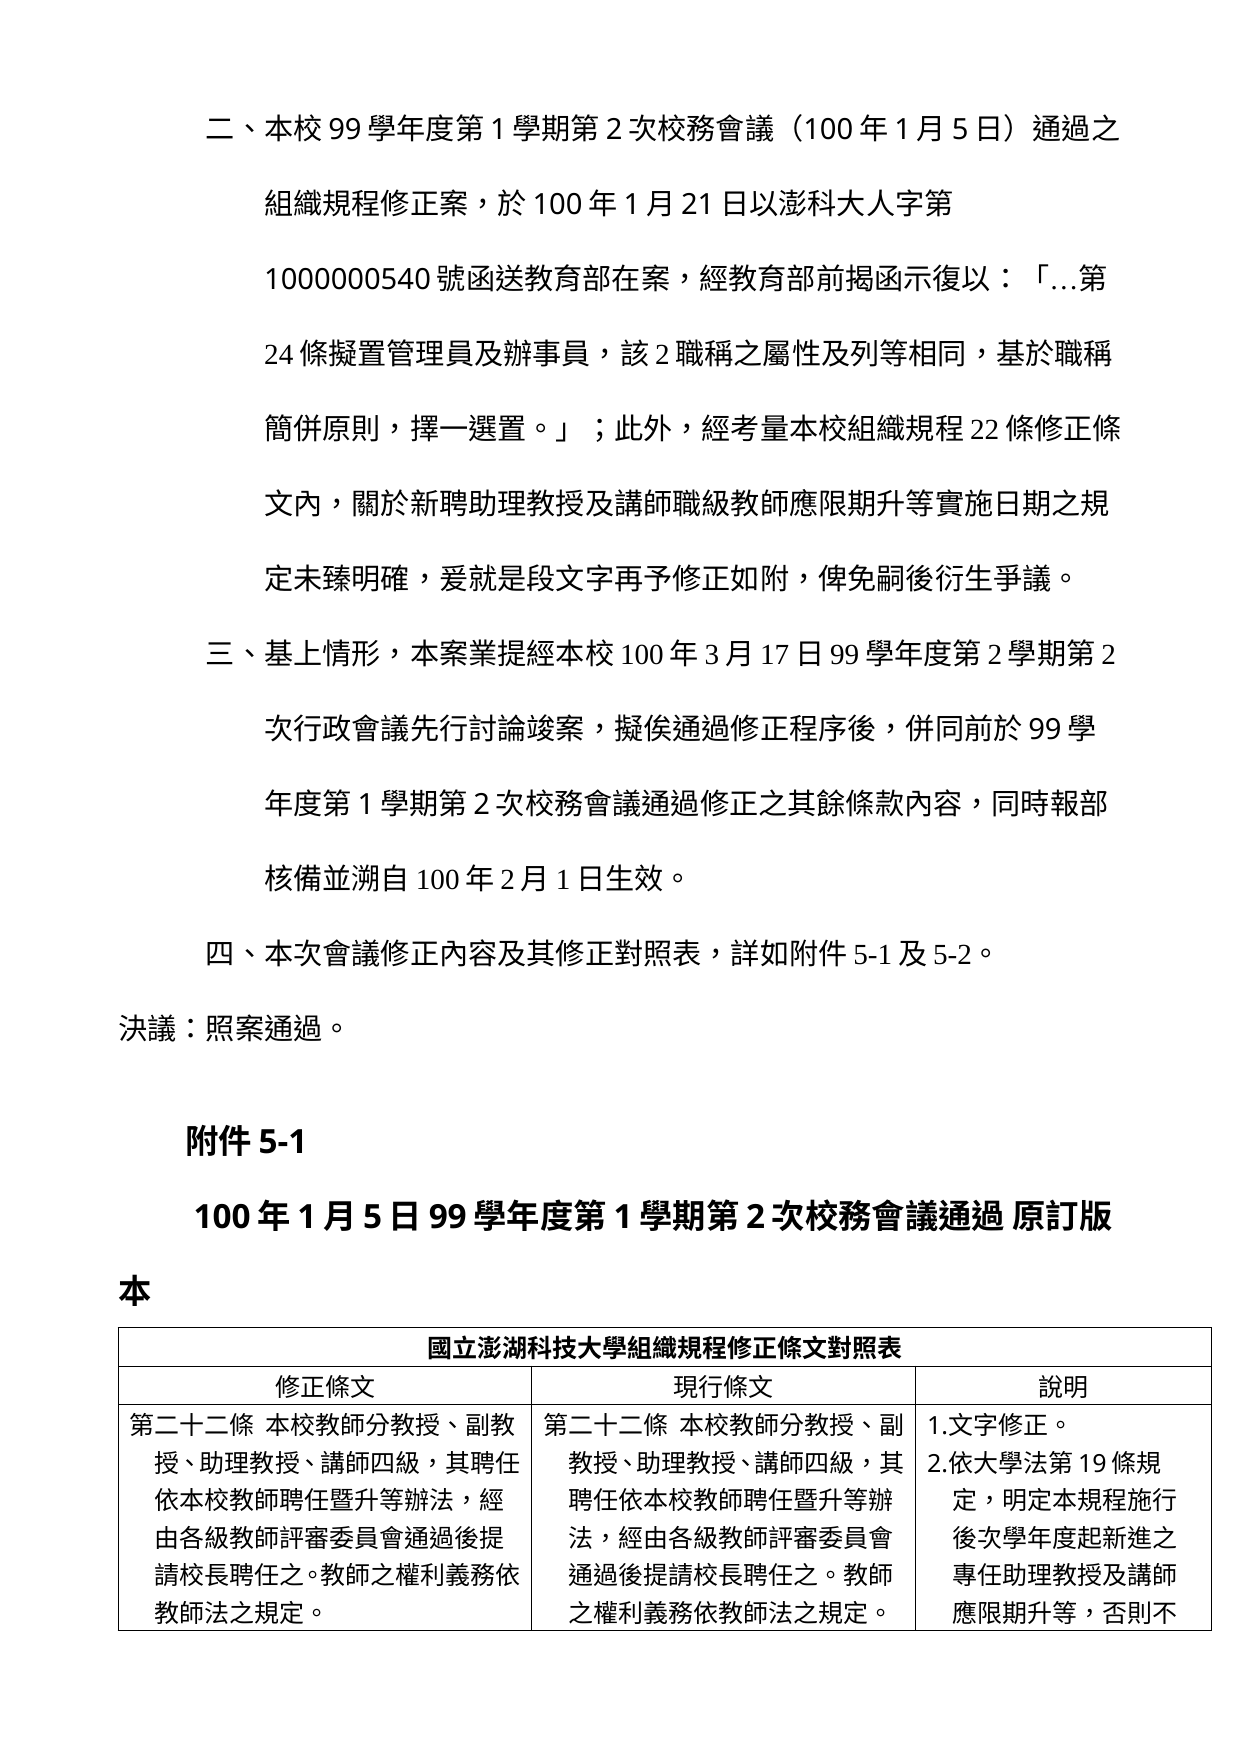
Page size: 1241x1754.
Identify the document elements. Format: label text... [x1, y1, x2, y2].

text 四、本次會議修正內容及其修正對照表，詳如附件5-1及5-2。 [206, 914, 1122, 989]
table_cell 1.文字修正。 2.依大學法第19條規定，明定本規程施行後次學年度起新進之專任助理教授及講師應限期升等，否則不 [916, 1405, 1211, 1630]
table_cell 現行條文 [532, 1367, 915, 1404]
table_cell 修正條文 [119, 1367, 531, 1404]
table_cell 第二十二條 本校教師分教授、副教授、助理教授、講師四級，其聘任依本校教師聘任暨升等辦法，經由各級教師評審委員會通過後提請校長聘任之。教師之權利義務依教師法之規定。 [532, 1405, 915, 1630]
table_cell 第二十二條 本校教師分教授、副教授、助理教授、講師四級，其聘任依本校教師聘任暨升等辦法，經由各級教師評審委員會通過後提請校長聘任之。教師之權利義務依教師法之規定。 [119, 1405, 531, 1630]
table_cell 說明 [916, 1367, 1211, 1404]
text 附件5-1 [118, 1102, 1122, 1177]
text 100年1月5日99學年度第1學期第2次校務會議通過 原訂版本 [118, 1177, 1122, 1327]
text 決議：照案通過。 [118, 989, 1122, 1064]
table_header 國立澎湖科技大學組織規程修正條文對照表 [119, 1328, 1211, 1366]
text 三、基上情形，本案業提經本校100年3月17日99學年度第2學期第2次行政會議先行討論竣案，擬俟通過修正程序後，併同前於99學年度第1學期第2次校務會議通過修正之其餘條款內容，同時報部核備並溯自100年2月1日生效。 [206, 614, 1122, 914]
text 二、本校99學年度第1學期第2次校務會議（100年1月5日）通過之組織規程修正案，於100年1月21日以澎科大人字第1000000540號函送教育部在案，經教育部前揭函示復以：「…第24條擬置管理員及辦事員，該2職稱之屬性及列等相同，基於職稱簡併原則，擇一選置。」；此外，經考量本校組織規程22條修正條文內，關於新聘助理教授及講師職級教師應限期升等實施日期之規定未臻明確，爰就是段文字再予修正如附，俾免嗣後衍生爭議。 [206, 89, 1122, 614]
